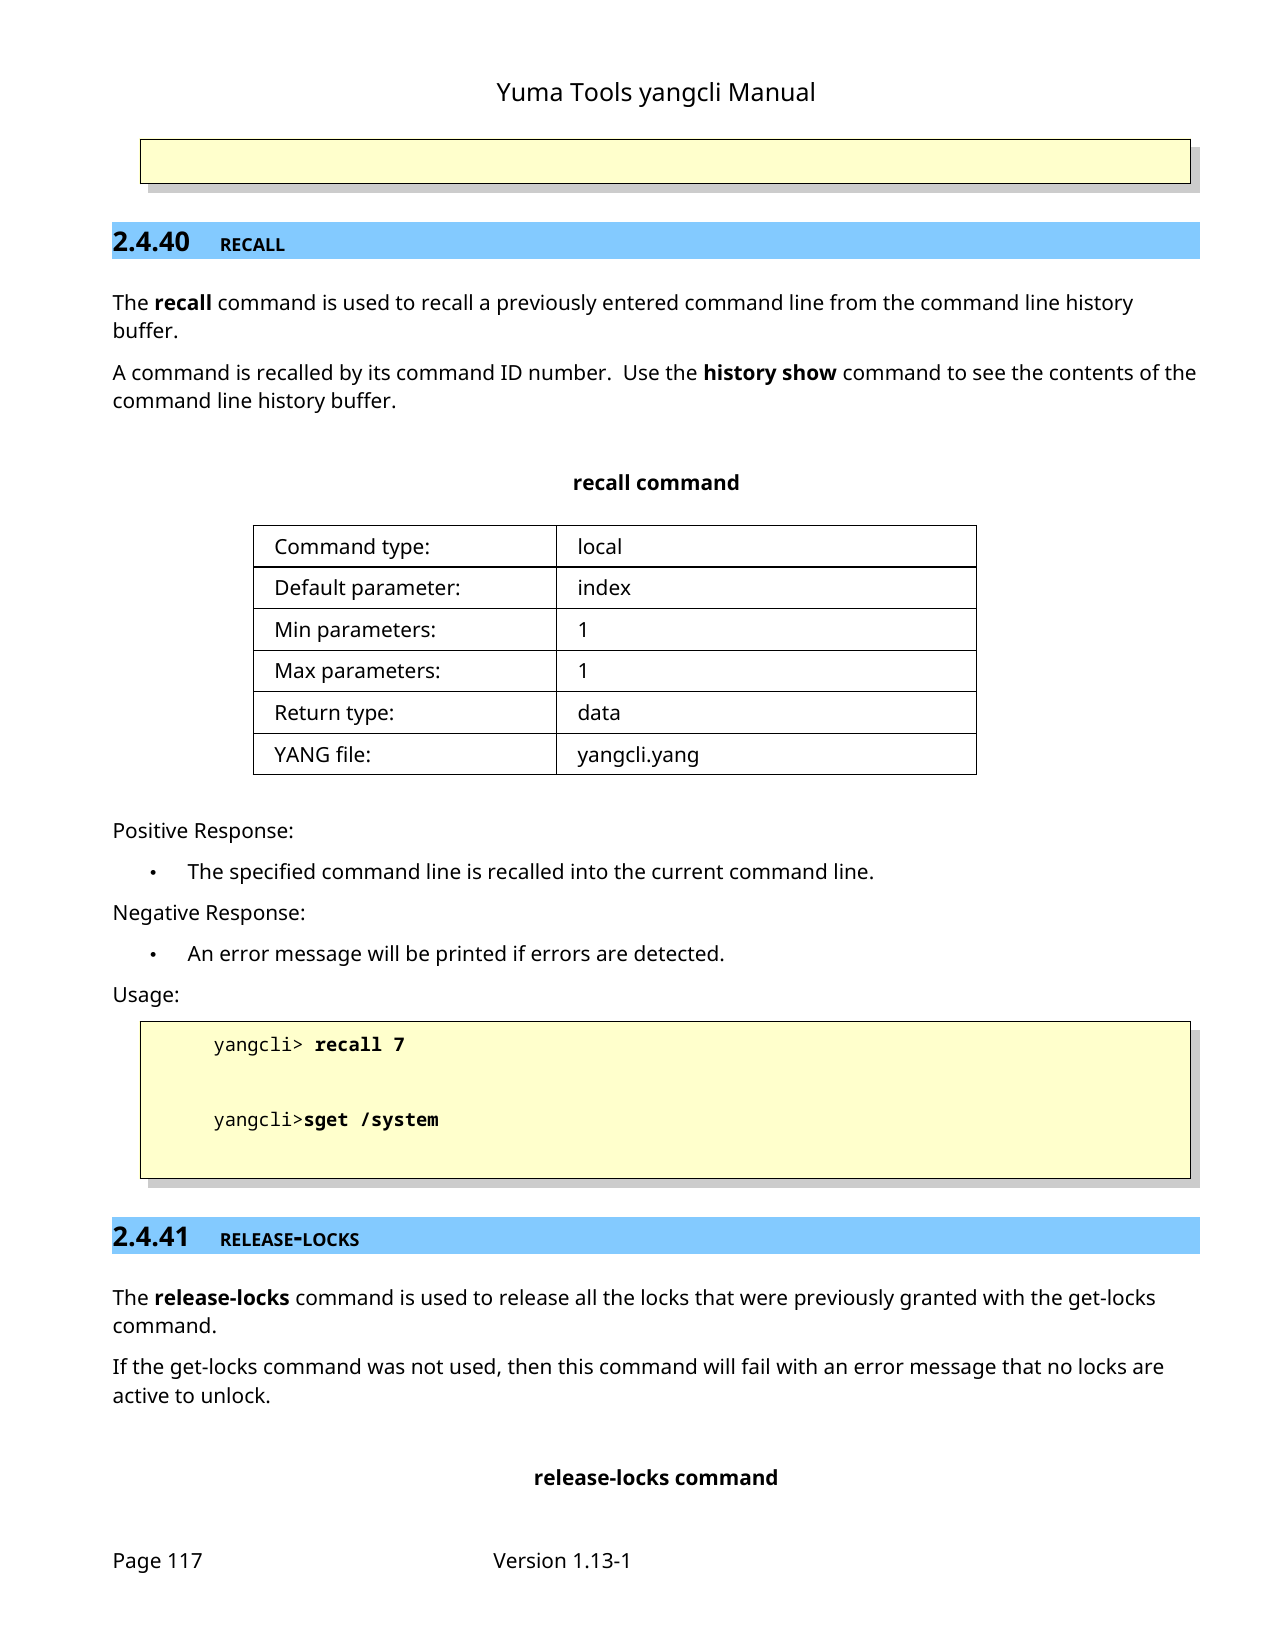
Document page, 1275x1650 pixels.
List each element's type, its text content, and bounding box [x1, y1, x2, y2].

table_cell data [557, 692, 976, 733]
subtitle recall command [127, 468, 1185, 496]
list An error message will be printed if errors are detected. [150, 939, 1200, 967]
table_cell YANG file: [254, 734, 556, 774]
text The release-locks command is used to release all the locks that were previously granted with the get-locks command. [112, 1283, 1200, 1340]
table_cell 1 [557, 609, 976, 649]
text yangcli> recall 7 [141, 1022, 1190, 1056]
table_cell Return type: [254, 692, 556, 733]
text yangcli>sget /system [141, 1096, 1190, 1131]
table_header local [557, 526, 976, 566]
text Usage: [112, 980, 1200, 1008]
text If the get-locks command was not used, then this command will fail with an error message that no locks are active to unlock. [112, 1352, 1200, 1409]
table_cell 1 [557, 651, 976, 691]
table_cell Min parameters: [254, 609, 556, 649]
list The specified command line is recalled into the current command line. [150, 857, 1200, 886]
subtitle recall [112, 222, 1200, 259]
table_cell index [557, 568, 976, 608]
table_cell yangcli.yang [557, 734, 976, 774]
table_cell Default parameter: [254, 568, 556, 608]
text A command is recalled by its command ID number. Use the history show command to see the contents of the command line history buffer. [112, 358, 1200, 414]
subtitle release-locks command [127, 1463, 1185, 1491]
table_cell Max parameters: [254, 651, 556, 691]
subtitle release-locks [112, 1217, 1200, 1254]
text The recall command is used to recall a previously entered command line from the command line history buffer. [112, 288, 1200, 345]
text Negative Response: [112, 898, 1200, 926]
text Positive Response: [112, 816, 1200, 844]
table_header Command type: [254, 526, 556, 566]
